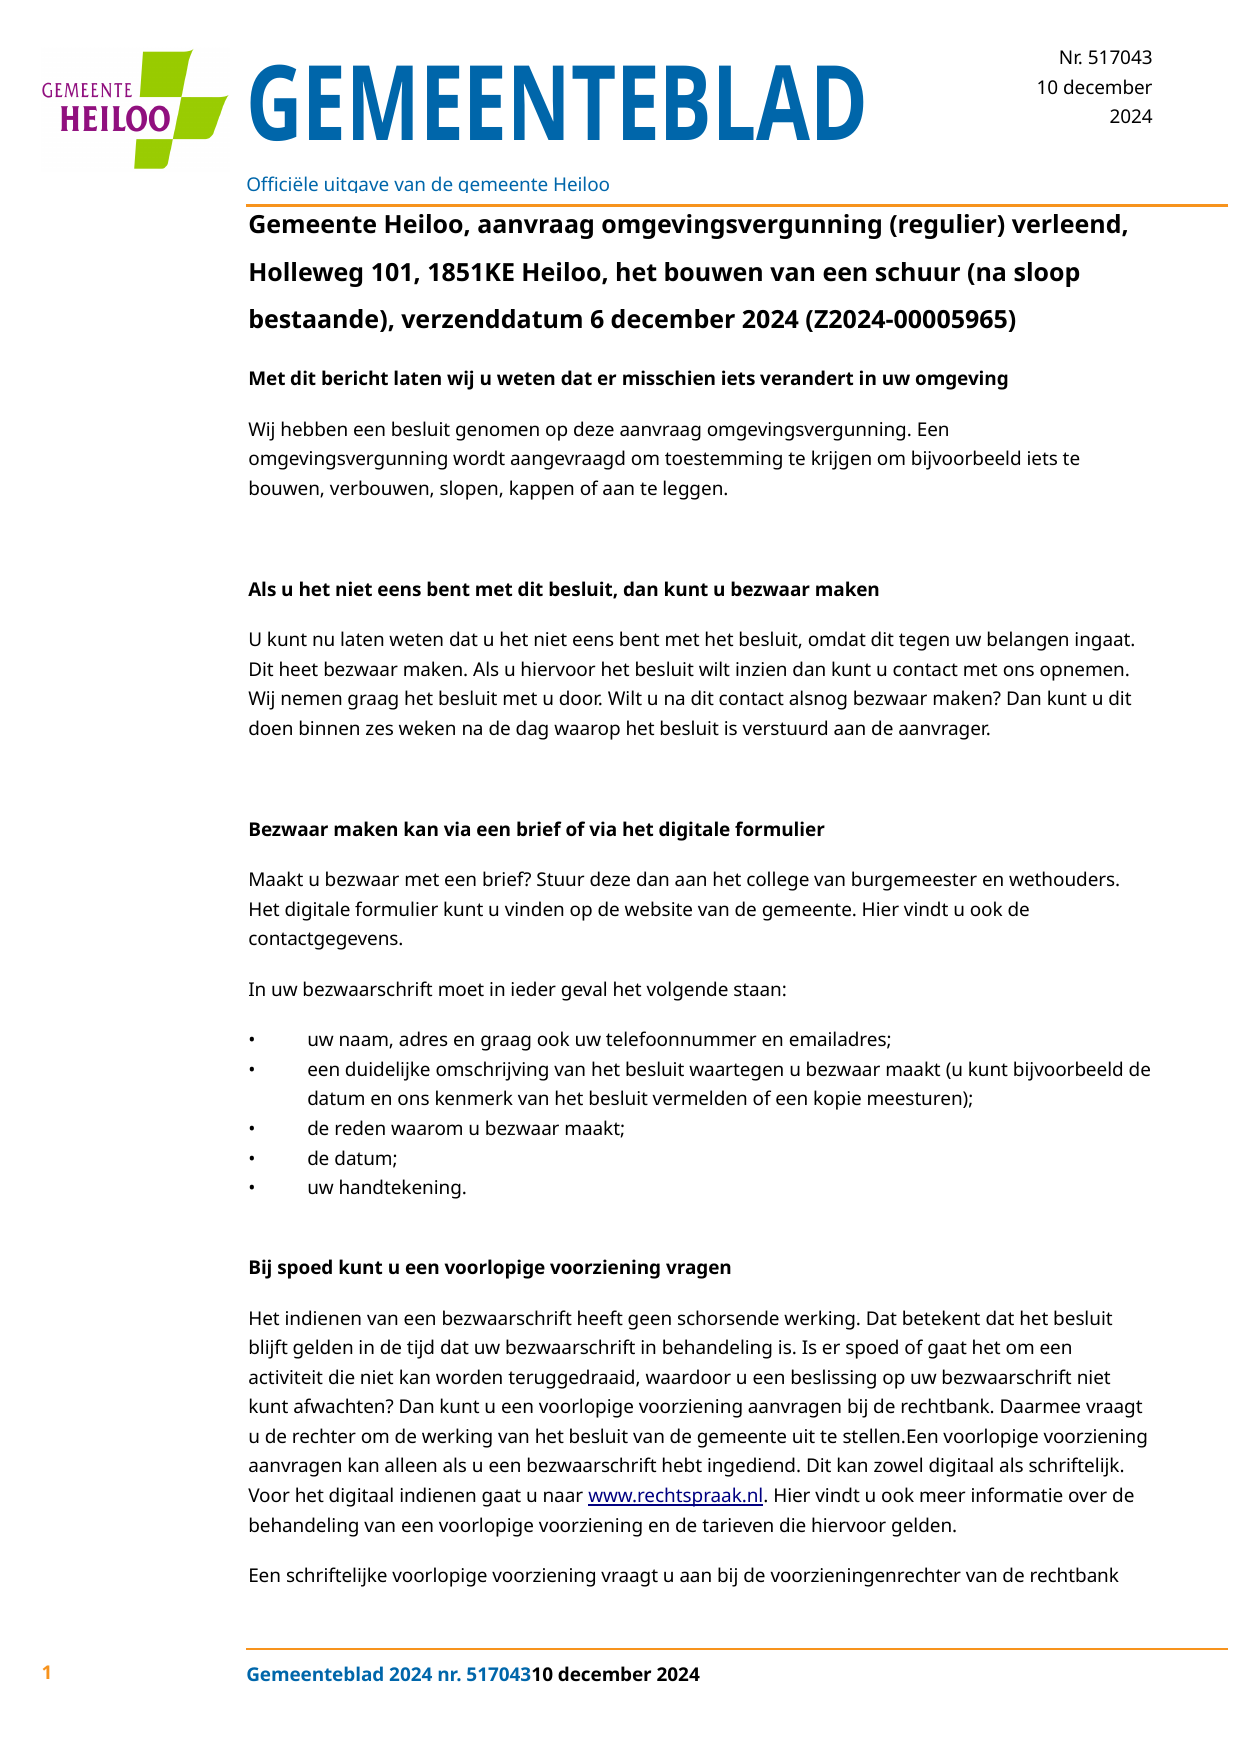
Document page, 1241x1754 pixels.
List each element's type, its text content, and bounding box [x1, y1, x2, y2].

text Bij spoed kunt u een voorlopige voorziening vragen [248, 1254, 1152, 1280]
list de reden waarom u bezwaar maakt; [248, 1115, 1152, 1141]
picture [41, 47, 231, 172]
text Een schriftelijke voorlopige voorziening vraagt u aan bij de voorzieningenrechter van de rechtbank [248, 1562, 1152, 1588]
list een duidelijke omschrijving van het besluit waartegen u bezwaar maakt (u kunt bijvoorbeeld de datum en ons kenmerk van het besluit vermelden of een kopie meesturen); [248, 1056, 1152, 1111]
list de datum; [248, 1145, 1152, 1170]
list uw naam, adres en graag ook uw telefoonnummer en emailadres; [248, 1026, 1152, 1052]
list uw handtekening. [248, 1174, 1152, 1200]
text Het indienen van een bezwaarschrift heeft geen schorsende werking. Dat betekent dat het besluit blijft gelden in de tijd dat uw bezwaarschrift in behandeling is. Is er spoed of gaat het om een activiteit die niet kan worden teruggedraaid, waardoor u een beslissing op uw bezwaarschrift niet kunt afwachten? Dan kunt u een voorlopige voorziening aanvragen bij de rechtbank. Daarmee vraagt u de rechter om de werking van het besluit van de gemeente uit te stellen.Een voorlopige voorziening aanvragen kan alleen als u een bezwaarschrift hebt ingediend. Dit kan zowel digitaal als schriftelijk. Voor het digitaal indienen gaat u naar www.rechtspraak.nl. Hier vindt u ook meer informatie over de behandeling van een voorlopige voorziening en de tarieven die hiervoor gelden. [248, 1305, 1152, 1537]
text U kunt nu laten weten dat u het niet eens bent met het besluit, omdat dit tegen uw belangen ingaat. Dit heet bezwaar maken. Als u hiervoor het besluit wilt inzien dan kunt u contact met ons opnemen. Wij nemen graag het besluit met u door. Wilt u na dit contact alsnog bezwaar maken? Dan kunt u dit doen binnen zes weken na de dag waarop het besluit is verstuurd aan de aanvrager. [248, 626, 1152, 741]
text Bezwaar maken kan via een brief of via het digitale formulier [248, 816, 1152, 842]
text In uw bezwaarschrift moet in ieder geval het volgende staan: [248, 976, 1152, 1002]
text Wij hebben een besluit genomen op deze aanvraag omgevingsvergunning. Een omgevingsvergunning wordt aangevraagd om toestemming te krijgen om bijvoorbeeld iets te bouwen, verbouwen, slopen, kappen of aan te leggen. [248, 416, 1152, 501]
text Als u het niet eens bent met dit besluit, dan kunt u bezwaar maken [248, 576, 1152, 602]
text Met dit bericht laten wij u weten dat er misschien iets verandert in uw omgeving [248, 366, 1152, 391]
text Maakt u bezwaar met een brief? Stuur deze dan aan het college van burgemeester en wethouders. Het digitale formulier kunt u vinden op de website van de gemeente. Hier vindt u ook de contactgegevens. [248, 866, 1152, 951]
text Gemeente Heiloo, aanvraag omgevingsvergunning (regulier) verleend, Holleweg 101, 1851KE Heiloo, het bouwen van een schuur (na sloop bestaande), verzenddatum 6 december 2024 (Z2024-00005965) [248, 207, 1152, 336]
